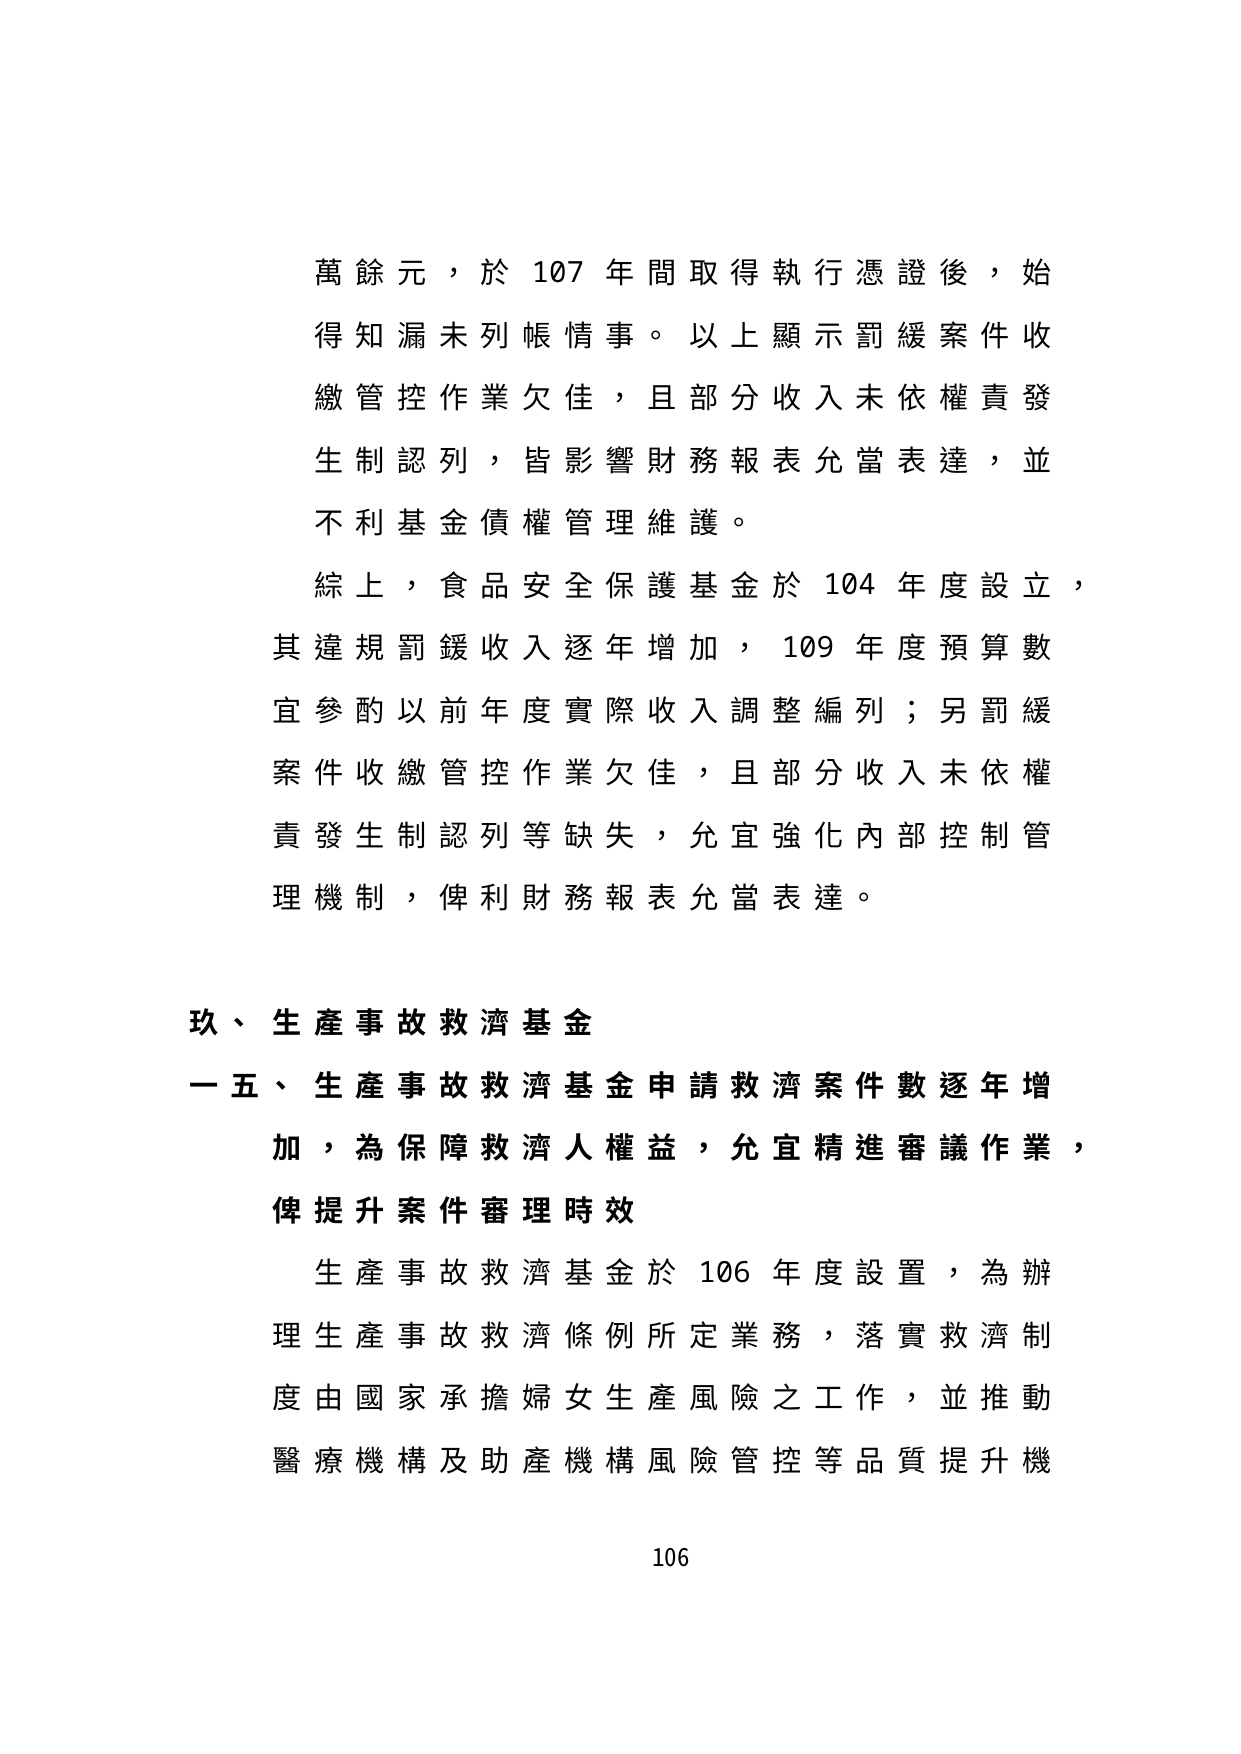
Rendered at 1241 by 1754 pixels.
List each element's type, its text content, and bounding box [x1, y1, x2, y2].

text 生產事故救濟基金於106年度設置，為辦理生產事故救濟條例所定業務，落實救濟制度由國家承擔婦女生產風險之工作，並推動醫療機構及助產機構風險管控等品質提升機 [242, 1229, 1058, 1479]
text 一五、生產事故救濟基金申請救濟案件數逐年增加，為保障救濟人權益，允宜精進審議作業，俾提升案件審理時效 [183, 1042, 1058, 1229]
text 玖、生產事故救濟基金 [183, 979, 1058, 1042]
text 萬餘元，於107年間取得執行憑證後，始得知漏未列帳情事。以上顯示罰緩案件收繳管控作業欠佳，且部分收入未依權責發生制認列，皆影響財務報表允當表達，並不利基金債權管理維護。 [271, 229, 1058, 542]
text 綜上，食品安全保護基金於104年度設立，其違規罰鍰收入逐年增加，109年度預算數宜參酌以前年度實際收入調整編列；另罰緩案件收繳管控作業欠佳，且部分收入未依權責發生制認列等缺失，允宜強化內部控制管理機制，俾利財務報表允當表達。 [242, 542, 1058, 917]
